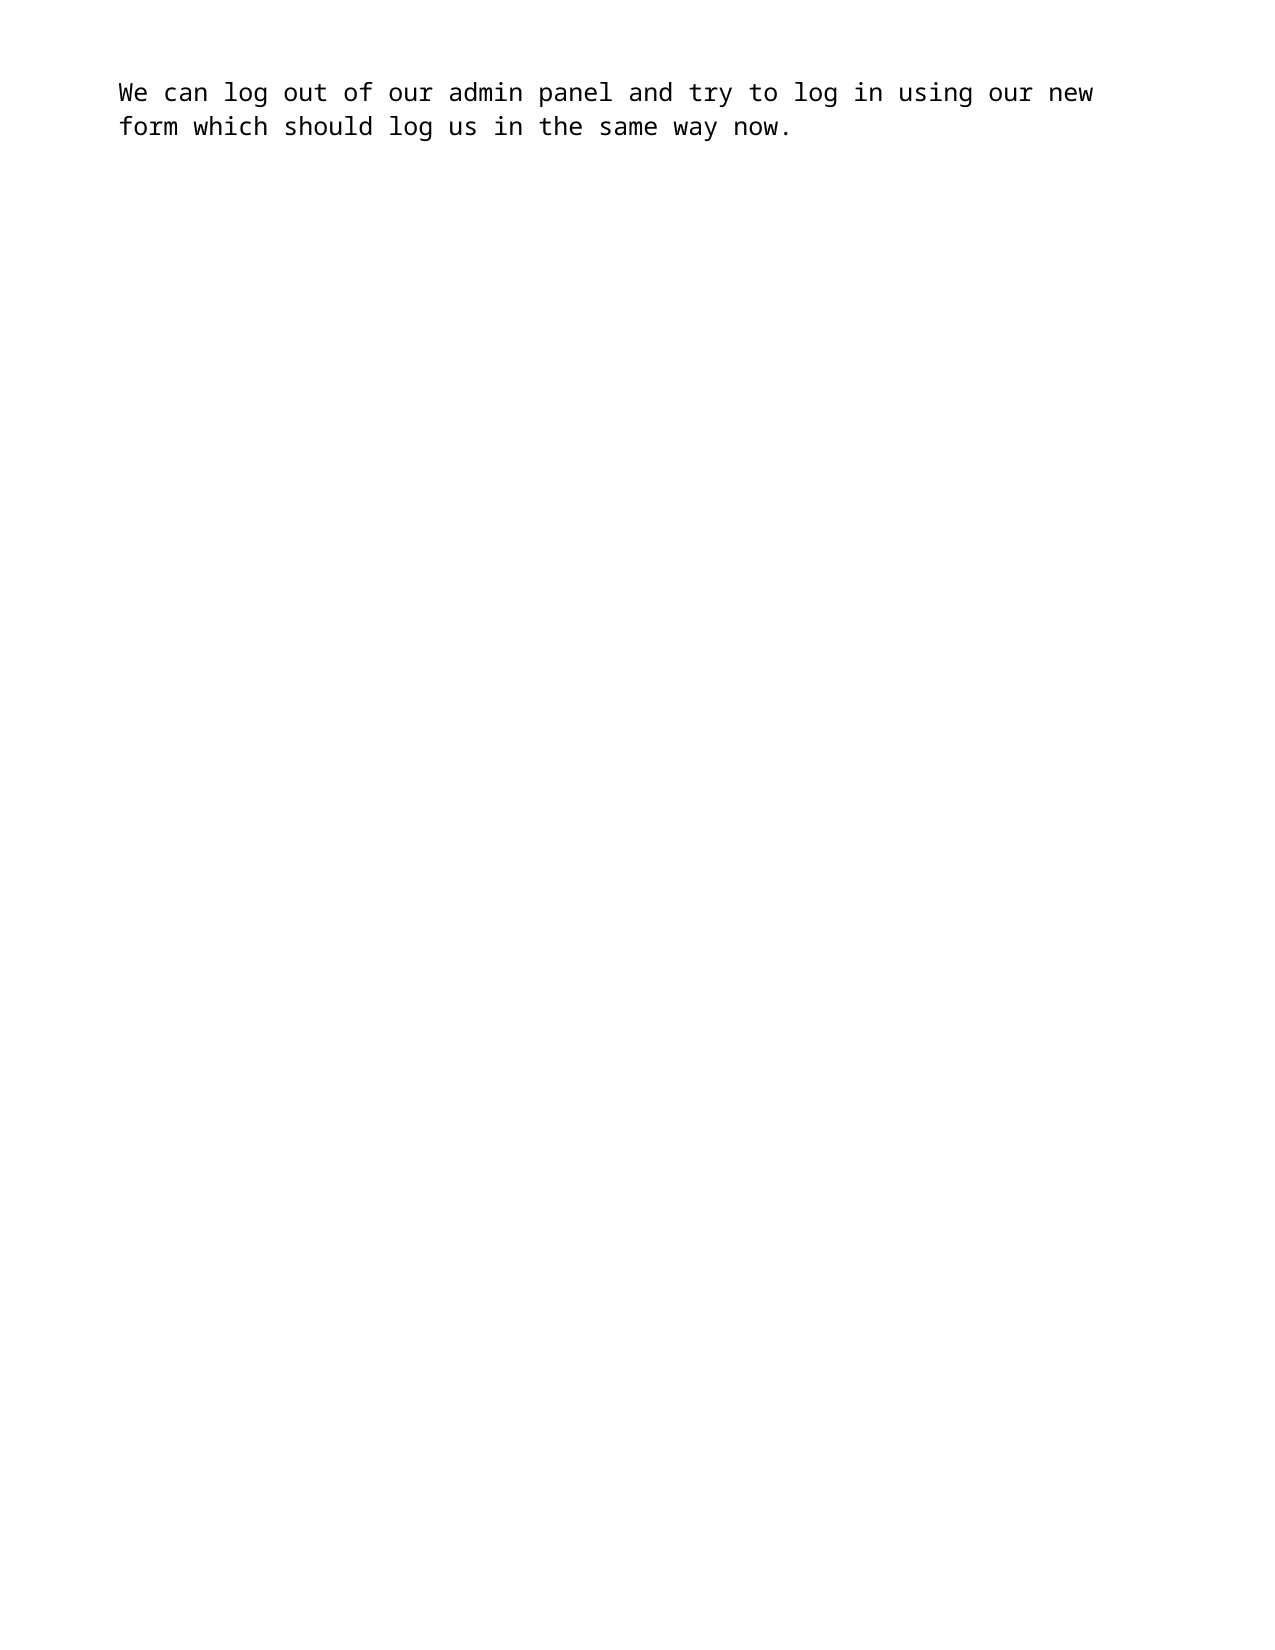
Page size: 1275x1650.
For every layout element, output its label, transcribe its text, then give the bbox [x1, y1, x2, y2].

text We can log out of our admin panel and try to log in using our new form which should log us in the same way now. [118, 75, 1157, 143]
